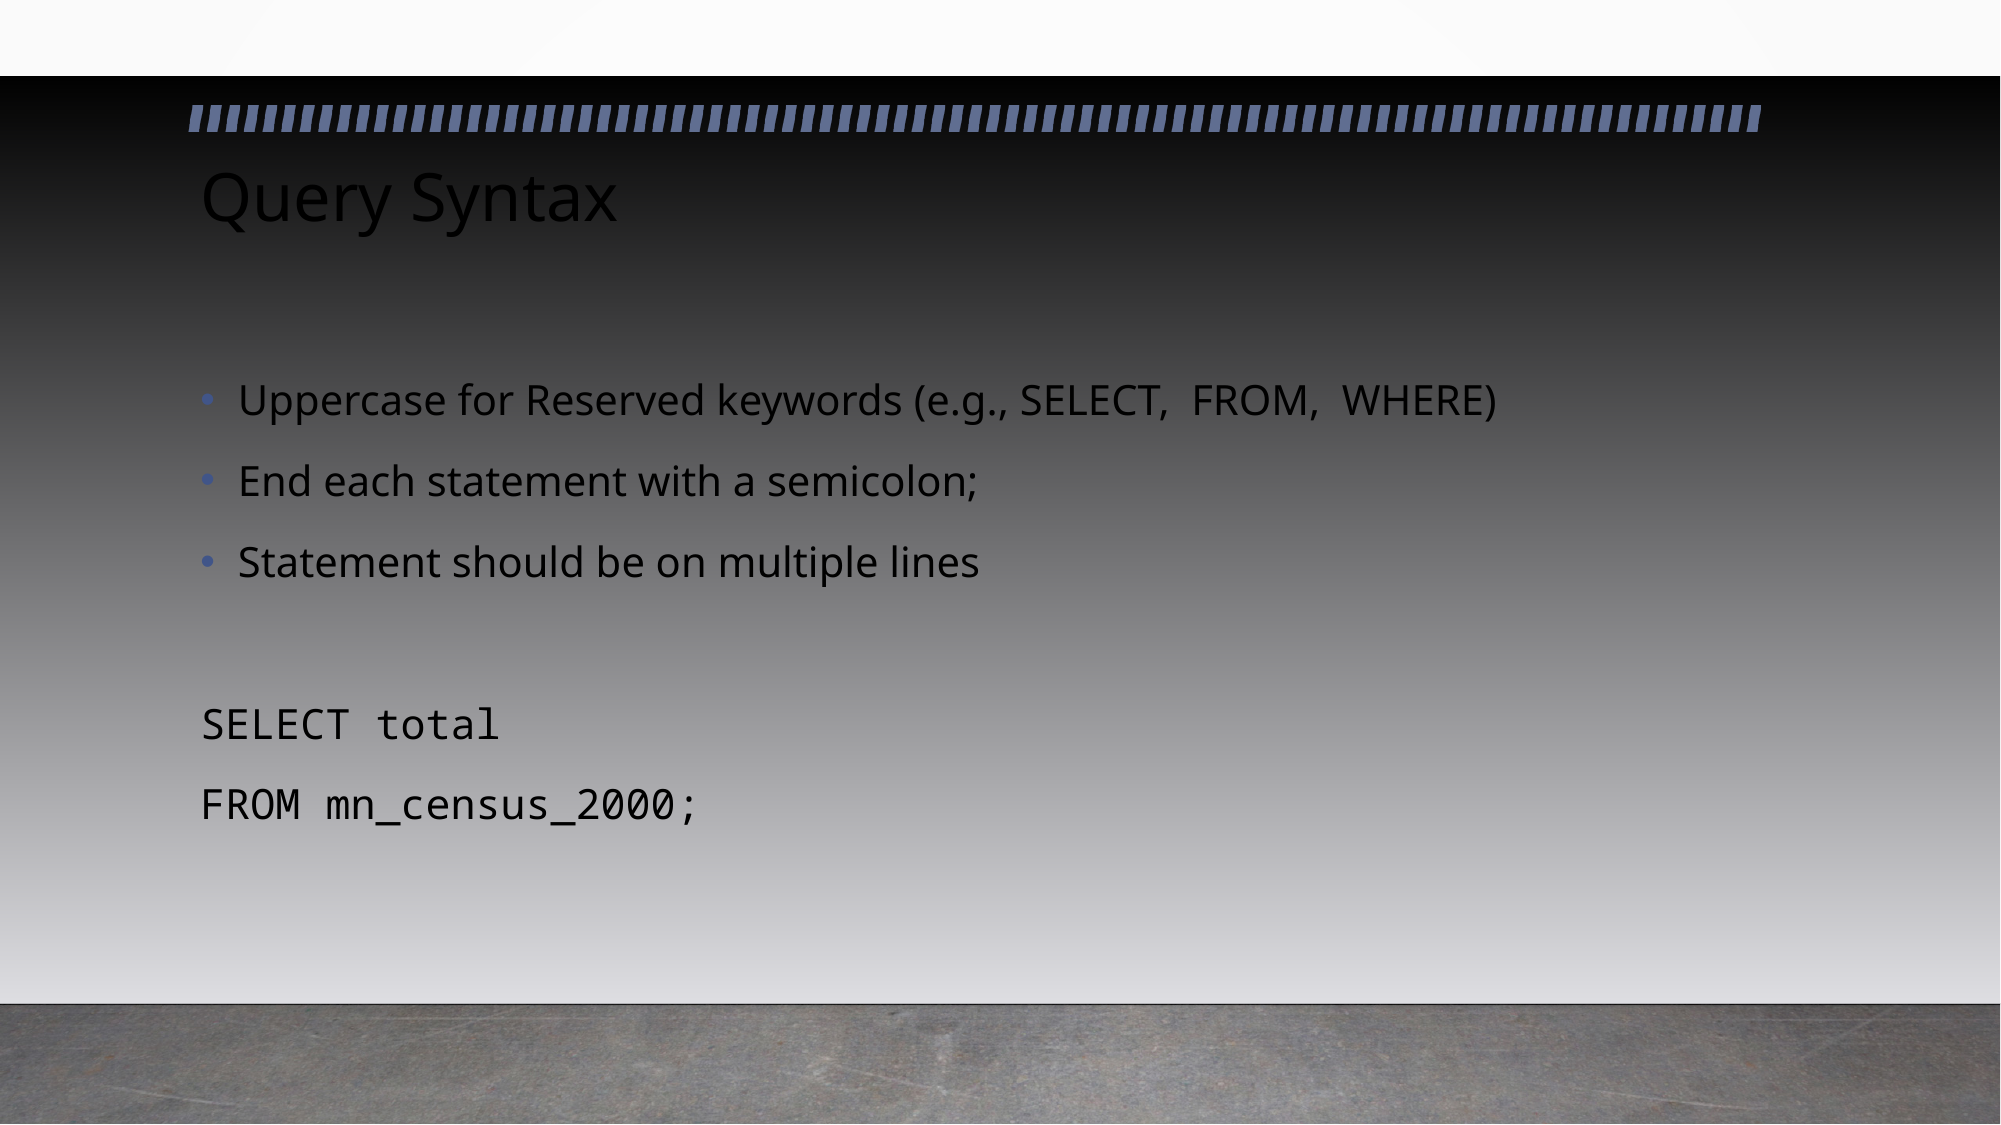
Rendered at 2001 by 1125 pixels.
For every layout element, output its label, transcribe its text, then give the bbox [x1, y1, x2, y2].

title Query Syntax [185, 156, 1761, 329]
list Uppercase for Reserved keywords (e.g., SELECT, FROM, WHERE) End each statement with a semicolon; Statement should be on multiple lines SELECT total FROM mn_census_2000; [185, 356, 1761, 897]
